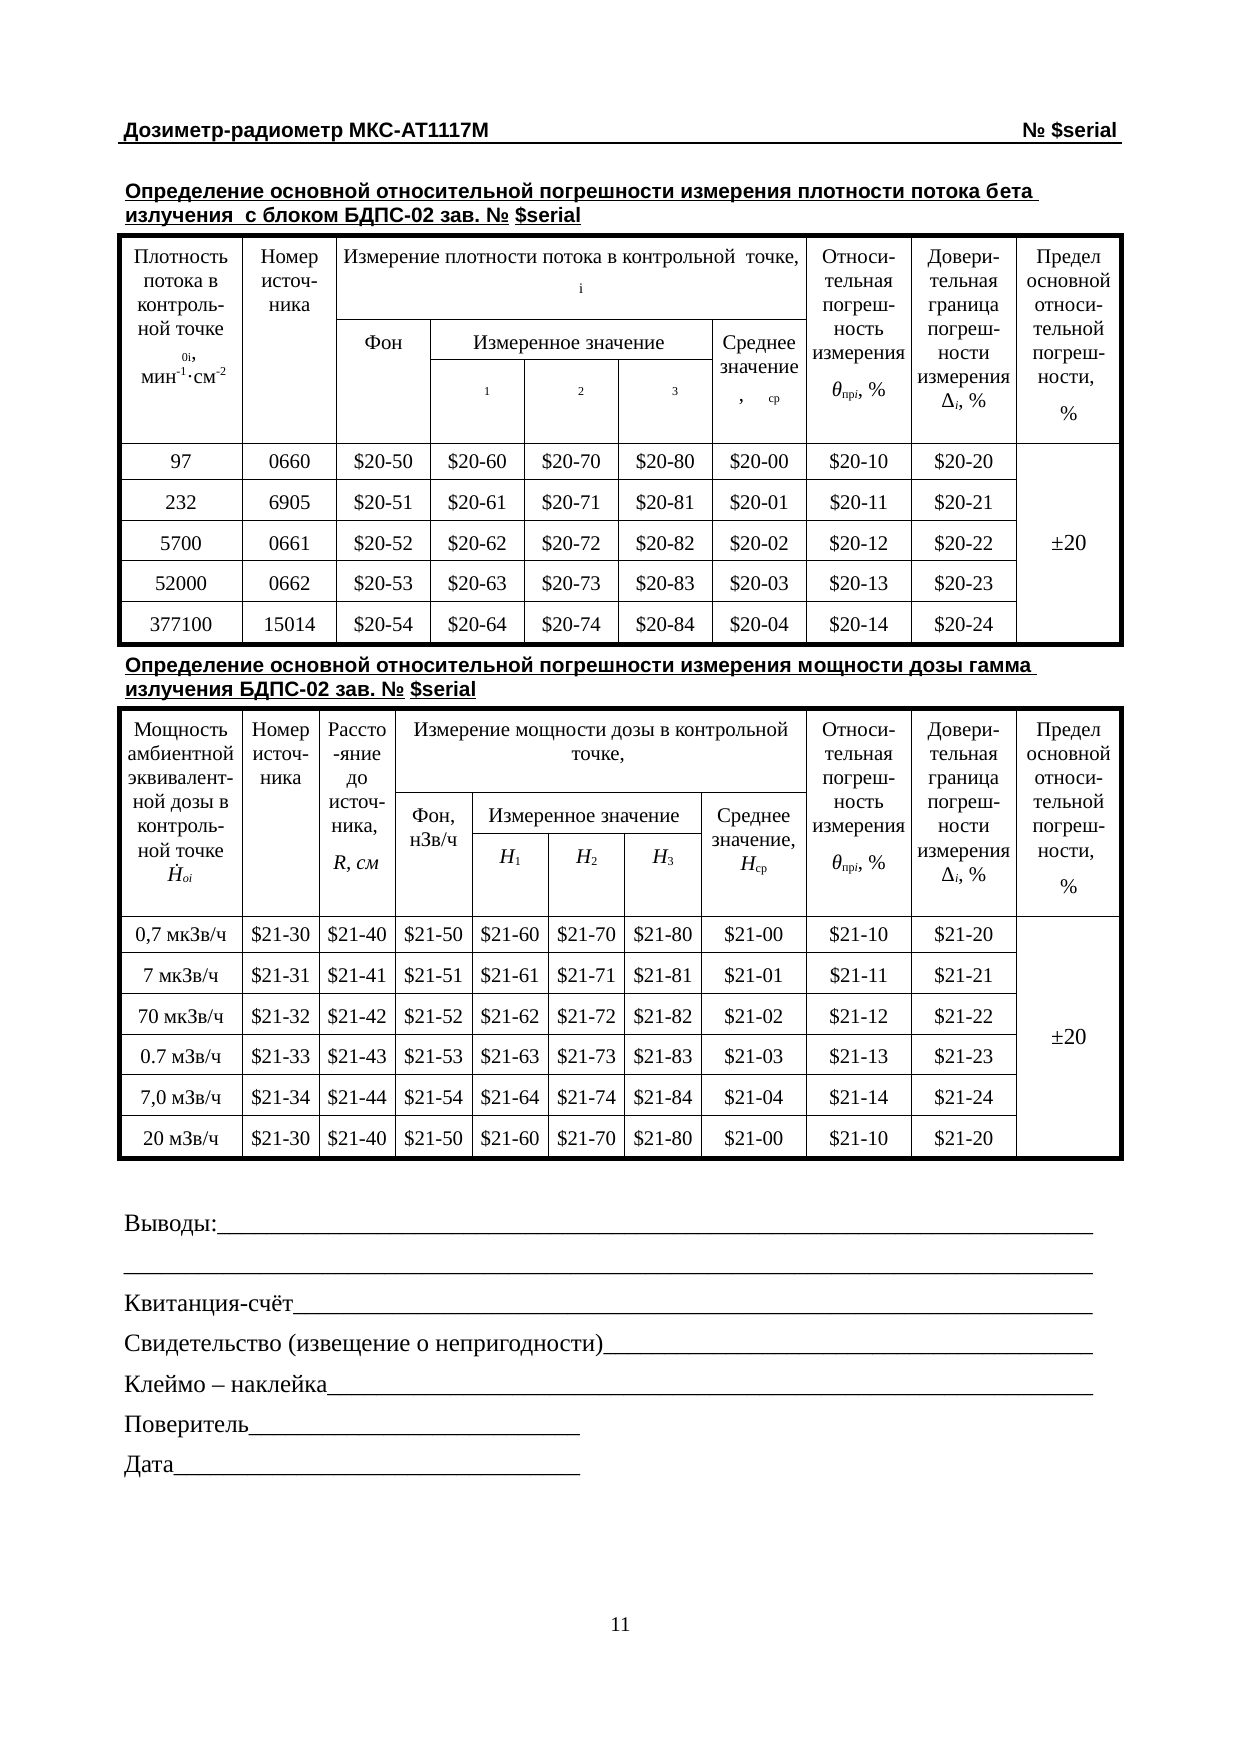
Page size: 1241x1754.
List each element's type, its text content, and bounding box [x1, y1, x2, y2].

table_cell $20-80 [619, 444, 712, 479]
table_cell $21-33 [243, 1035, 319, 1074]
table_cell $20-61 [431, 480, 524, 519]
table_cell $21-73 [549, 1035, 624, 1074]
table_cell $21-12 [807, 994, 911, 1033]
table_cell $21-70 [549, 1116, 624, 1156]
table_cell $20-24 [912, 602, 1016, 642]
table_cell Дата [118, 1443, 1122, 1483]
table_cell 0,7 мкЗв/ч [122, 917, 242, 952]
table_cell $20-12 [807, 521, 911, 560]
table_cell 97 [122, 444, 242, 479]
table_cell Фон, нЗв/ч [396, 793, 472, 916]
table_cell $20-02 [713, 521, 806, 560]
table_cell Довери-тельная граница погреш-ности измерения Δi, % [912, 711, 1016, 916]
table_cell $21-80 [625, 1116, 701, 1156]
table_cell $21-30 [243, 917, 319, 952]
table_cell $21-83 [625, 1035, 701, 1074]
table_cell $21-51 [396, 953, 472, 993]
table_cell Поверитель [118, 1403, 1122, 1443]
table_cell $20-14 [807, 602, 911, 642]
table_cell $21-62 [473, 994, 548, 1033]
table_cell $21-54 [396, 1075, 472, 1115]
table_cell Среднее значение, ср [713, 320, 806, 443]
table_cell $21-72 [549, 994, 624, 1033]
table_cell $20-54 [337, 602, 430, 642]
table_cell 52000 [122, 561, 242, 601]
table_cell Клеймо – наклейка [118, 1363, 1122, 1403]
table_cell $21-02 [702, 994, 806, 1033]
table_cell Предел основной относи-тельной погреш-ности, % [1017, 711, 1119, 916]
table_cell $20-00 [713, 444, 806, 479]
table_cell Номер источ-ника [243, 238, 336, 443]
table_cell Относи-тельная погреш-ность измерения θпрi, % [807, 711, 911, 916]
table_cell Плотность потока в контроль-ной точке 0i, мин-1·см-2 [122, 238, 242, 443]
table_cell Фон [337, 320, 430, 443]
table_cell $21-50 [396, 917, 472, 952]
table_cell $20-01 [713, 480, 806, 519]
table_cell $21-60 [473, 917, 548, 952]
table_cell $20-22 [912, 521, 1016, 560]
table_cell $21-63 [473, 1035, 548, 1074]
table_cell $20-81 [619, 480, 712, 519]
table_cell $20-03 [713, 561, 806, 601]
table_cell $20-50 [337, 444, 430, 479]
table_cell $21-40 [320, 917, 395, 952]
table_cell $20-70 [525, 444, 618, 479]
table_cell $20-60 [431, 444, 524, 479]
table_cell H3 [625, 834, 701, 916]
table_cell 5700 [122, 521, 242, 560]
table_cell 70 мкЗв/ч [122, 994, 242, 1033]
table_cell Рассто-яние до источ-ника, R, см [320, 711, 395, 916]
table_cell $21-52 [396, 994, 472, 1033]
table_cell $21-14 [807, 1075, 911, 1115]
table_cell 7,0 мЗв/ч [122, 1075, 242, 1115]
table_cell 2 [525, 360, 618, 443]
table_cell 0662 [243, 561, 336, 601]
table_cell $21-64 [473, 1075, 548, 1115]
table_cell Измеренное значение [431, 320, 712, 359]
table_cell $21-20 [912, 917, 1016, 952]
table_cell $20-84 [619, 602, 712, 642]
table_cell $20-71 [525, 480, 618, 519]
table_cell Довери-тельная граница погреш-ности измерения Δi, % [912, 238, 1016, 443]
table_cell $21-23 [912, 1035, 1016, 1074]
table_cell $21-50 [396, 1116, 472, 1156]
table_cell 0660 [243, 444, 336, 479]
table_cell $21-04 [702, 1075, 806, 1115]
table_cell $21-70 [549, 917, 624, 952]
table_cell Относи-тельная погреш-ность измерения θпрi, % [807, 238, 911, 443]
table_cell $20-52 [337, 521, 430, 560]
table_cell $21-32 [243, 994, 319, 1033]
table_cell ±20 [1017, 917, 1119, 1156]
table_cell $20-21 [912, 480, 1016, 519]
table_cell Квитанция-счёт [118, 1283, 1122, 1323]
table_cell Измерение мощности дозы в контрольной точке, [396, 711, 806, 792]
table_cell $21-71 [549, 953, 624, 993]
table_cell $21-43 [320, 1035, 395, 1074]
table_cell Измеренное значение [473, 793, 701, 833]
table_cell 0661 [243, 521, 336, 560]
table_cell $21-34 [243, 1075, 319, 1115]
table_cell $21-82 [625, 994, 701, 1033]
table_cell 0.7 мЗв/ч [122, 1035, 242, 1074]
table_header Определение основной относительной погрешности измерения мощности дозы гамма излучения БДПС-02 зав. № $serial [119, 647, 1121, 706]
table_cell $20-10 [807, 444, 911, 479]
table_cell $21-61 [473, 953, 548, 993]
table_cell $20-63 [431, 561, 524, 601]
table_cell $20-23 [912, 561, 1016, 601]
table_cell 377100 [122, 602, 242, 642]
table_cell $20-73 [525, 561, 618, 601]
table_cell $20-82 [619, 521, 712, 560]
table_cell $21-60 [473, 1116, 548, 1156]
table_cell $21-42 [320, 994, 395, 1033]
table_cell Измерение плотности потока в контрольной точке, i [337, 238, 806, 319]
table_cell $21-00 [702, 1116, 806, 1156]
table_cell ±20 [1017, 444, 1119, 642]
table_cell $21-00 [702, 917, 806, 952]
table_cell $21-21 [912, 953, 1016, 993]
table_cell $20-53 [337, 561, 430, 601]
table_cell 6905 [243, 480, 336, 519]
table_cell $21-10 [807, 1116, 911, 1156]
table_cell 20 мЗв/ч [122, 1116, 242, 1156]
table_cell 7 мкЗв/ч [122, 953, 242, 993]
table_cell $20-72 [525, 521, 618, 560]
table_cell Среднее значение, Hср [702, 793, 806, 916]
table_cell $21-11 [807, 953, 911, 993]
table_cell $20-20 [912, 444, 1016, 479]
table_cell $21-44 [320, 1075, 395, 1115]
table_cell $21-31 [243, 953, 319, 993]
table_cell H2 [549, 834, 624, 916]
table_cell $21-81 [625, 953, 701, 993]
table_cell $20-64 [431, 602, 524, 642]
table_cell Номер источ-ника [243, 711, 319, 916]
table_cell 232 [122, 480, 242, 519]
table_cell $20-13 [807, 561, 911, 601]
table_cell [118, 1242, 1122, 1282]
table_header Выводы: [118, 1202, 1122, 1242]
table_cell $21-24 [912, 1075, 1016, 1115]
table_cell $21-80 [625, 917, 701, 952]
table_cell $20-51 [337, 480, 430, 519]
table_cell $20-74 [525, 602, 618, 642]
table_cell $21-30 [243, 1116, 319, 1156]
table_cell $21-84 [625, 1075, 701, 1115]
table_cell $21-20 [912, 1116, 1016, 1156]
table_cell $21-01 [702, 953, 806, 993]
table_cell $21-22 [912, 994, 1016, 1033]
table_cell $20-83 [619, 561, 712, 601]
table_cell $20-04 [713, 602, 806, 642]
table_cell $21-13 [807, 1035, 911, 1074]
table_cell 15014 [243, 602, 336, 642]
table_cell $21-40 [320, 1116, 395, 1156]
table_cell 1 [431, 360, 524, 443]
table_cell Мощность амбиентной эквивалент-ной дозы в контроль-ной точке Ḣoi [122, 711, 242, 916]
table_cell Предел основной относи-тельной погреш-ности, % [1017, 238, 1119, 443]
table_cell 3 [619, 360, 712, 443]
table_cell $20-11 [807, 480, 911, 519]
table_cell $21-03 [702, 1035, 806, 1074]
table_cell $21-10 [807, 917, 911, 952]
table_cell Свидетельство (извещение о непригодности) [118, 1323, 1122, 1363]
table_cell H1 [473, 834, 548, 916]
table_cell $21-74 [549, 1075, 624, 1115]
table_cell $21-41 [320, 953, 395, 993]
table_cell $20-62 [431, 521, 524, 560]
table_cell $21-53 [396, 1035, 472, 1074]
table_header Определение основной относительной погрешности измерения плотности потока бета излучения с блоком БДПС-02 зав. № $serial [119, 174, 1121, 233]
